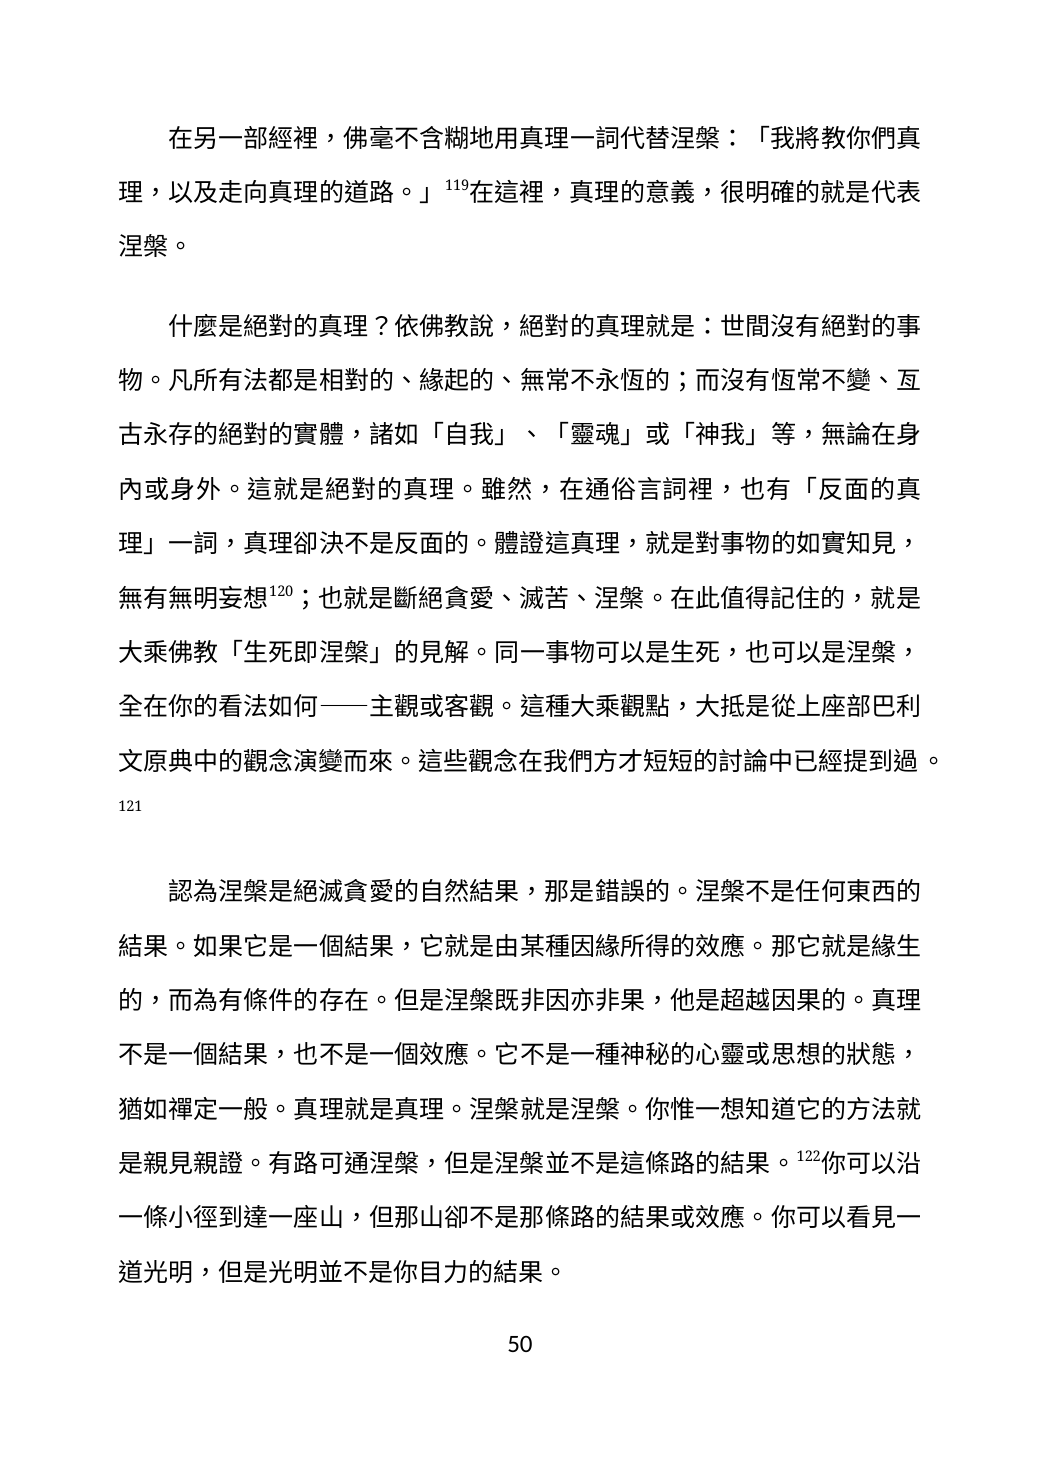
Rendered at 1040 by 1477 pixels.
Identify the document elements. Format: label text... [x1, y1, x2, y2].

text 認為涅槃是絕滅貪愛的自然結果，那是錯誤的。涅槃不是任何東西的結果。如果它是一個結果，它就是由某種因緣所得的效應。那它就是緣生的，而為有條件的存在。但是涅槃既非因亦非果，他是超越因果的。真理不是一個結果，也不是一個效應。它不是一種神秘的心靈或思想的狀態，猶如禪定一般。真理就是真理。涅槃就是涅槃。你惟一想知道它的方法就是親見親證。有路可通涅槃，但是涅槃並不是這條路的結果。你可以沿一條小徑到達一座山，但那山卻不是那條路的結果或效應。你可以看見一道光明，但是光明並不是你目力的結果。 [118, 872, 921, 1288]
text 在另一部經裡，佛毫不含糊地用真理一詞代替涅槃：「我將教你們真理，以及走向真理的道路。」在這裡，真理的意義，很明確的就是代表涅槃。 [118, 118, 921, 263]
text 什麼是絕對的真理？依佛教說，絕對的真理就是：世間沒有絕對的事物。凡所有法都是相對的、緣起的、無常不永恆的；而沒有恆常不變、亙古永存的絕對的實體，諸如「自我」、「靈魂」或「神我」等，無論在身內或身外。這就是絕對的真理。雖然，在通俗言詞裡，也有「反面的真理」一詞，真理卻決不是反面的。體證這真理，就是對事物的如實知見，無有無明妄想；也就是斷絕貪愛、滅苦、涅槃。在此值得記住的，就是大乘佛教「生死即涅槃」的見解。同一事物可以是生死，也可以是涅槃，全在你的看法如何——主觀或客觀。這種大乘觀點，大抵是從上座部巴利文原典中的觀念演變而來。這些觀念在我們方才短短的討論中已經提到過。 [118, 306, 921, 830]
